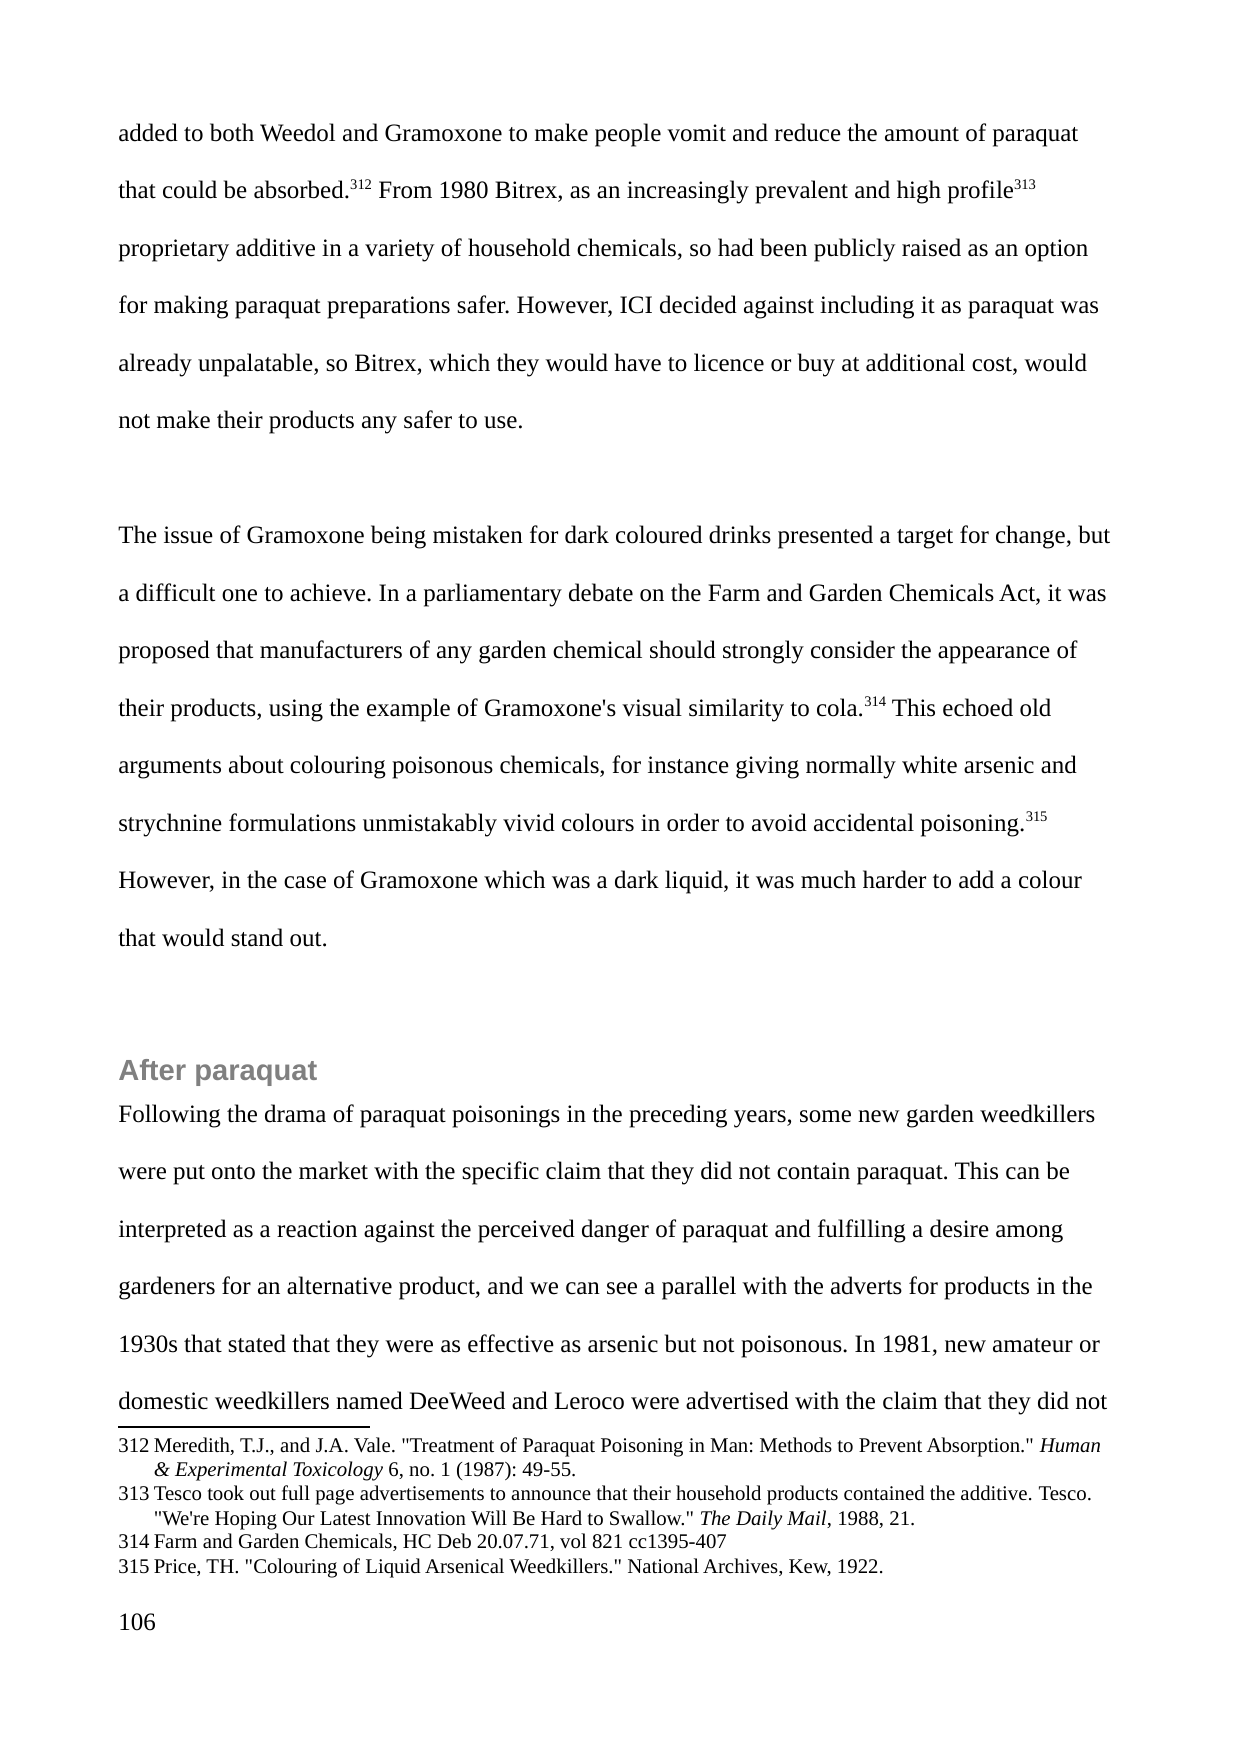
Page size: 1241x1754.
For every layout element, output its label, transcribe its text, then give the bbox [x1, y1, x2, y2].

subtitle After paraquat [118, 1053, 1122, 1086]
text Following the drama of paraquat poisonings in the preceding years, some new garden weedkillers were put onto the market with the specific claim that they did not contain paraquat. This can be interpreted as a reaction against the perceived danger of paraquat and fulfilling a desire among gardeners for an alternative product, and we can see a parallel with the adverts for products in the 1930s that stated that they were as effective as arsenic but not poisonous. In 1981, new amateur or domestic weedkillers named DeeWeed and Leroco were advertised with the claim that they did not [118, 1099, 1122, 1415]
text The issue of Gramoxone being mistaken for dark coloured drinks presented a target for change, but a difficult one to achieve. In a parliamentary debate on the Farm and Garden Chemicals Act, it was proposed that manufacturers of any garden chemical should strongly consider the appearance of their products, using the example of Gramoxone's visual similarity to cola. This echoed old arguments about colouring poisonous chemicals, for instance giving normally white arsenic and strychnine formulations unmistakably vivid colours in order to avoid accidental poisoning. However, in the case of Gramoxone which was a dark liquid, it was much harder to add a colour that would stand out. [118, 521, 1122, 952]
text Price, TH. "Colouring of Liquid Arsenical Weedkillers." National Archives, Kew, 1922. [118, 1553, 1122, 1578]
text Farm and Garden Chemicals, HC Deb 20.07.71, vol 821 cc1395-407 [118, 1529, 1122, 1553]
text Meredith, T.J., and J.A. Vale. "Treatment of Paraquat Poisoning in Man: Methods to Prevent Absorption." Human & Experimental Toxicology 6, no. 1 (1987): 49-55. [118, 1433, 1122, 1481]
text added to both Weedol and Gramoxone to make people vomit and reduce the amount of paraquat that could be absorbed. From 1980 Bitrex, as an increasingly prevalent and high profile proprietary additive in a variety of household chemicals, so had been publicly raised as an option for making paraquat preparations safer. However, ICI decided against including it as paraquat was already unpalatable, so Bitrex, which they would have to licence or buy at additional cost, would not make their products any safer to use. [118, 118, 1122, 434]
text Tesco took out full page advertisements to announce that their household products contained the additive. Tesco. "We're Hoping Our Latest Innovation Will Be Hard to Swallow." The Daily Mail, 1988, 21. [118, 1481, 1122, 1529]
